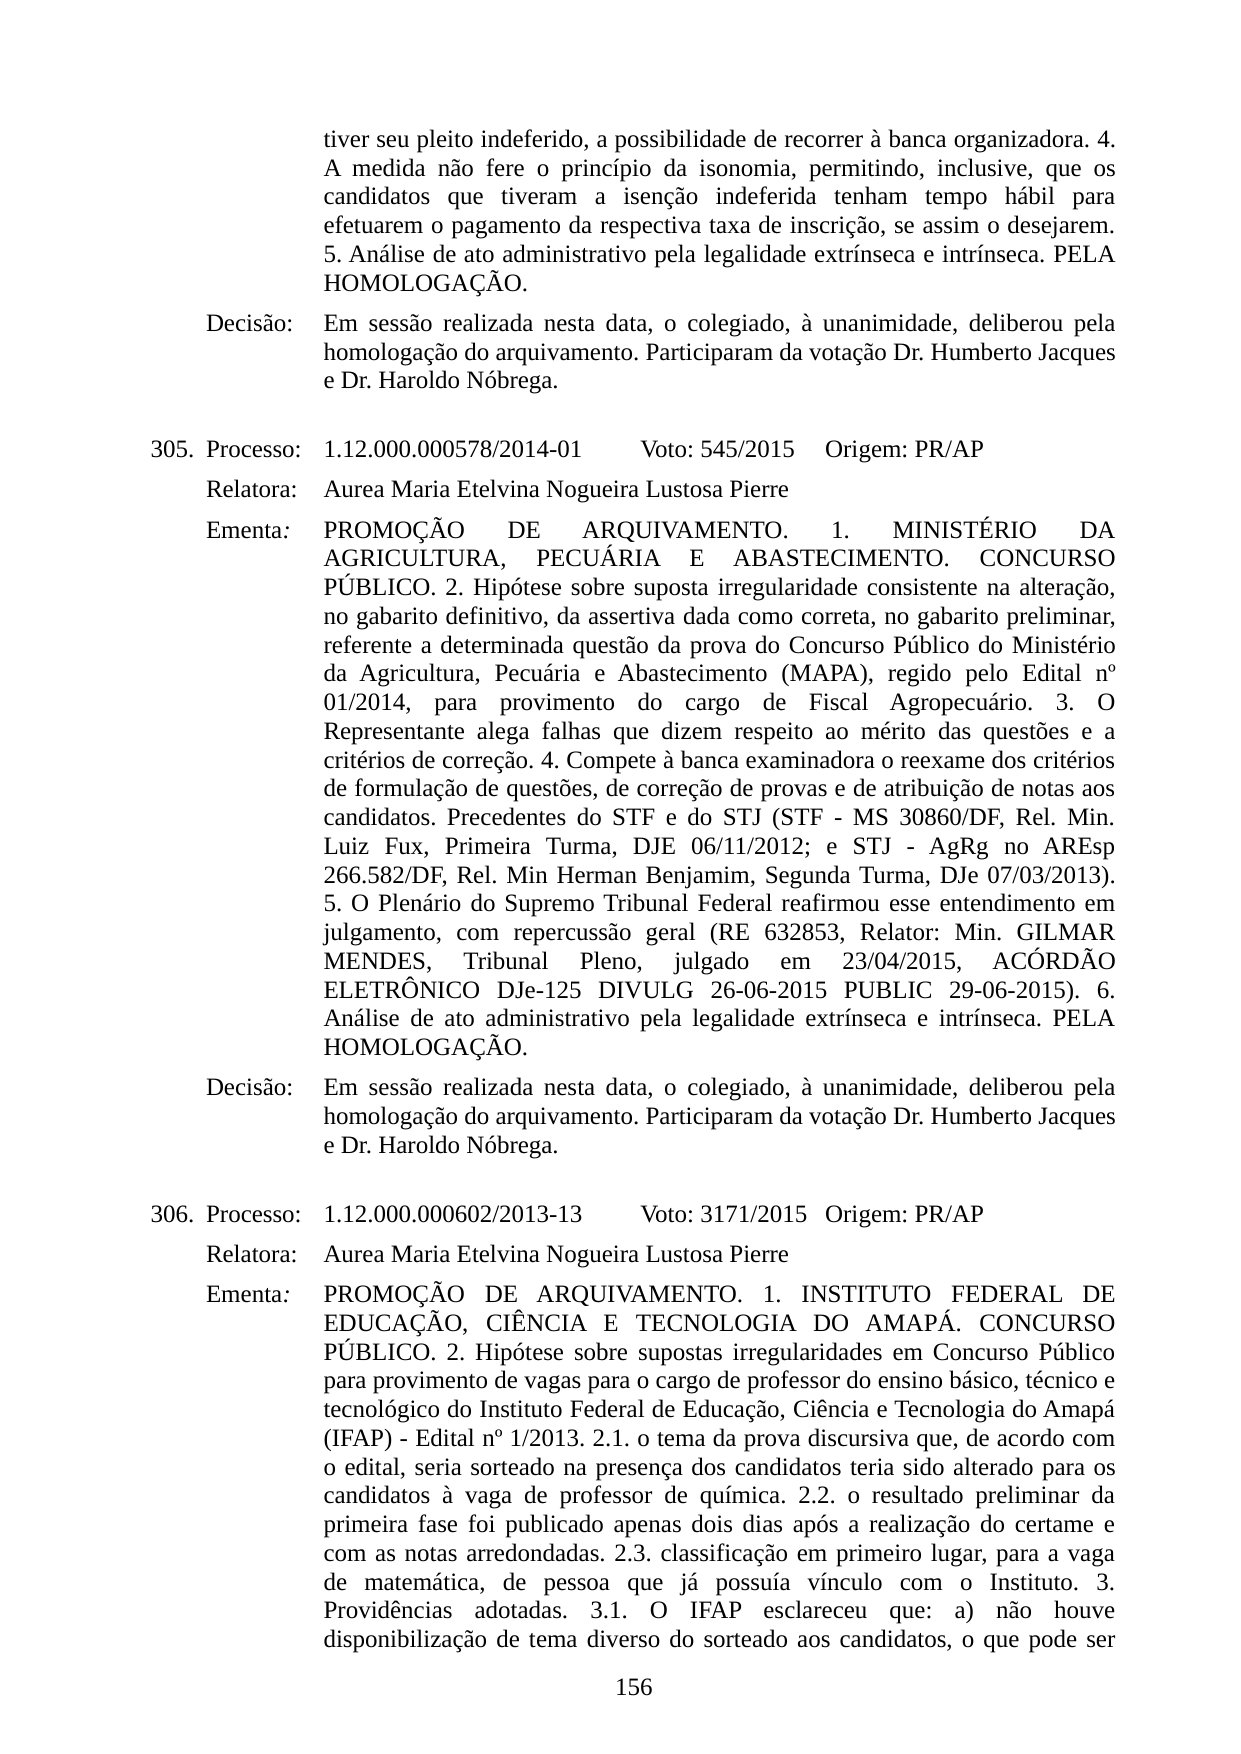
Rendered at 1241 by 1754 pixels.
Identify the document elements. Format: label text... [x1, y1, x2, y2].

table_cell Em sessão realizada nesta data, o colegiado, à unanimidade, deliberou pela homologação do arquivamento. Participaram da votação Dr. Humberto Jacques e Dr. Haroldo Nóbrega. [318, 1067, 1122, 1164]
table_cell PROMOÇÃO DE ARQUIVAMENTO. 1. MINISTÉRIO DA AGRICULTURA, PECUÁRIA E ABASTECIMENTO. CONCURSO PÚBLICO. 2. Hipótese sobre suposta irregularidade consistente na alteração, no gabarito definitivo, da assertiva dada como correta, no gabarito preliminar, referente a determinada questão da prova do Concurso Público do Ministério da Agricultura, Pecuária e Abastecimento (MAPA), regido pelo Edital nº 01/2014, para provimento do cargo de Fiscal Agropecuário. 3. O Representante alega falhas que dizem respeito ao mérito das questões e a critérios de correção. 4. Compete à banca examinadora o reexame dos critérios de formulação de questões, de correção de provas e de atribuição de notas aos candidatos. Precedentes do STF e do STJ (STF - MS 30860/DF, Rel. Min. Luiz Fux, Primeira Turma, DJE 06/11/2012; e STJ - AgRg no AREsp 266.582/DF, Rel. Min Herman Benjamim, Segunda Turma, DJe 07/03/2013). 5. O Plenário do Supremo Tribunal Federal reafirmou esse entendimento em julgamento, com repercussão geral (RE 632853, Relator: Min. GILMAR MENDES, Tribunal Pleno, julgado em 23/04/2015, ACÓRDÃO ELETRÔNICO DJe-125 DIVULG 26-06-2015 PUBLIC 29-06-2015). 6. Análise de ato administrativo pela legalidade extrínseca e intrínseca. PELA HOMOLOGAÇÃO. [318, 509, 1122, 1067]
table_cell Relatora: [200, 469, 318, 509]
table_cell [145, 509, 200, 1067]
table_header 1.12.000.000602/2013-13 [318, 1193, 634, 1233]
table_header Processo: [200, 1193, 318, 1233]
table_cell [145, 118, 200, 302]
table_header Processo: [200, 429, 318, 469]
table_header 306. [145, 1193, 200, 1233]
table_cell [145, 1274, 200, 1659]
table_cell PROMOÇÃO DE ARQUIVAMENTO. 1. INSTITUTO FEDERAL DE EDUCAÇÃO, CIÊNCIA E TECNOLOGIA DO AMAPÁ. CONCURSO PÚBLICO. 2. Hipótese sobre supostas irregularidades em Concurso Público para provimento de vagas para o cargo de professor do ensino básico, técnico e tecnológico do Instituto Federal de Educação, Ciência e Tecnologia do Amapá (IFAP) - Edital nº 1/2013. 2.1. o tema da prova discursiva que, de acordo com o edital, seria sorteado na presença dos candidatos teria sido alterado para os candidatos à vaga de professor de química. 2.2. o resultado preliminar da primeira fase foi publicado apenas dois dias após a realização do certame e com as notas arredondadas. 2.3. classificação em primeiro lugar, para a vaga de matemática, de pessoa que já possuía vínculo com o Instituto. 3. Providências adotadas. 3.1. O IFAP esclareceu que: a) não houve disponibilização de tema diverso do sorteado aos candidatos, o que pode ser [318, 1274, 1122, 1659]
table_header Voto: 3171/2015 [635, 1193, 819, 1233]
table_cell Relatora: [200, 1233, 318, 1273]
table_cell [145, 1233, 200, 1273]
table_cell Ementa: [200, 1274, 318, 1659]
table_cell Em sessão realizada nesta data, o colegiado, à unanimidade, deliberou pela homologação do arquivamento. Participaram da votação Dr. Humberto Jacques e Dr. Haroldo Nóbrega. [318, 302, 1122, 400]
table_cell Decisão: [200, 1067, 318, 1164]
table_header 1.12.000.000578/2014-01 [318, 429, 634, 469]
table_cell [145, 469, 200, 509]
table_header Origem: PR/AP [819, 429, 1122, 469]
table_cell Aurea Maria Etelvina Nogueira Lustosa Pierre [318, 1233, 1122, 1273]
table_cell Decisão: [200, 302, 318, 400]
table_header Origem: PR/AP [819, 1193, 1122, 1233]
table_cell [145, 302, 200, 400]
table_header 305. [145, 429, 200, 469]
table_cell Aurea Maria Etelvina Nogueira Lustosa Pierre [318, 469, 1122, 509]
table_cell Ementa: [200, 509, 318, 1067]
table_header Voto: 545/2015 [635, 429, 819, 469]
table_cell tiver seu pleito indeferido, a possibilidade de recorrer à banca organizadora. 4. A medida não fere o princípio da isonomia, permitindo, inclusive, que os candidatos que tiveram a isenção indeferida tenham tempo hábil para efetuarem o pagamento da respectiva taxa de inscrição, se assim o desejarem. 5. Análise de ato administrativo pela legalidade extrínseca e intrínseca. PELA HOMOLOGAÇÃO. [318, 118, 1122, 302]
table_cell [145, 1067, 200, 1164]
table_cell [200, 118, 318, 302]
